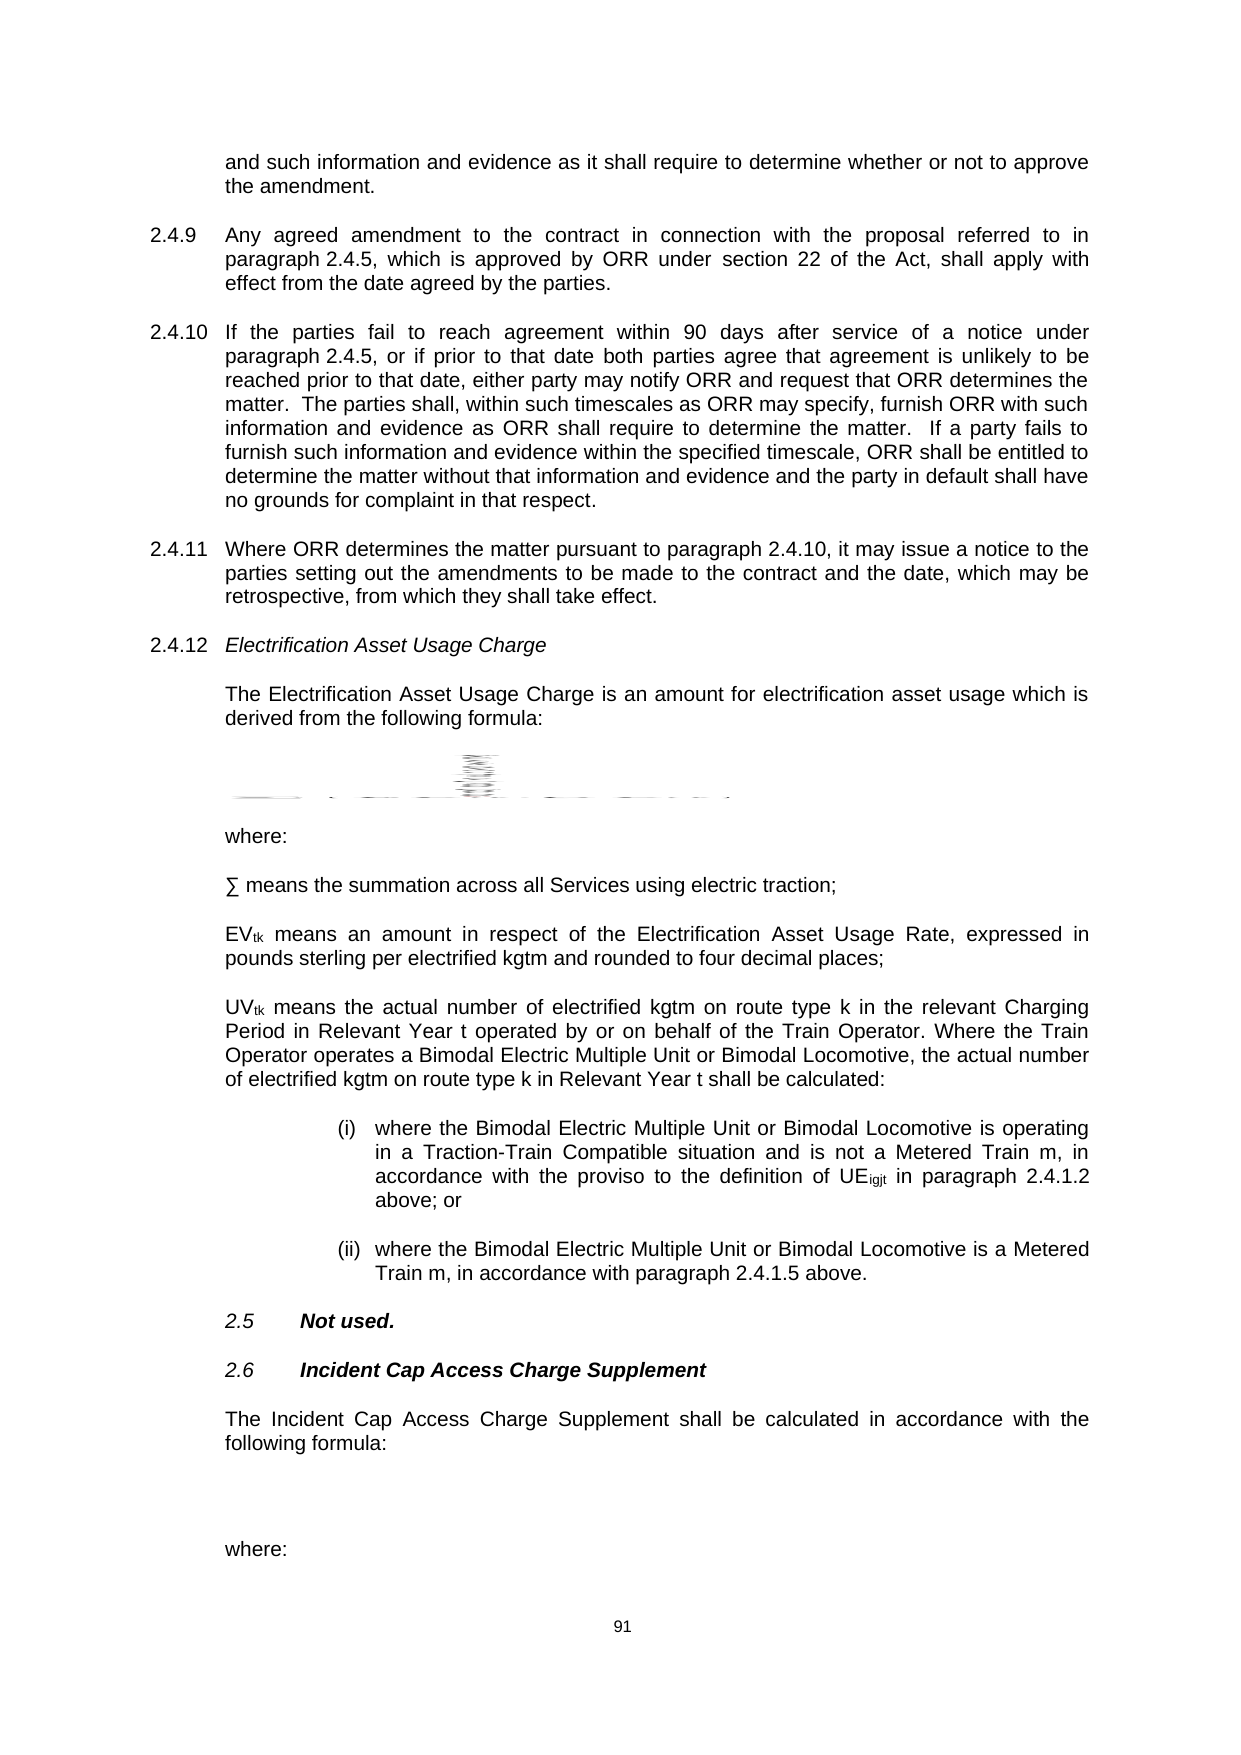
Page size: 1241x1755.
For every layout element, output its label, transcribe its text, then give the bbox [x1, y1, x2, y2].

text where: [225, 824, 1090, 848]
text UVtk means the actual number of electrified kgtm on route type k in the relevant Charging Period in Relevant Year t operated by or on behalf of the Train Operator. Where the Train Operator operates a Bimodal Electric Multiple Unit or Bimodal Locomotive, the actual number of electrified kgtm on route type k in Relevant Year t shall be calculated: [225, 995, 1090, 1091]
list where the Bimodal Electric Multiple Unit or Bimodal Locomotive is operating in a Traction-Train Compatible situation and is not a Metered Train m, in accordance with the proviso to the definition of UEigjt in paragraph 2.4.1.2 above; or [337, 1116, 1090, 1211]
text where: [225, 1537, 1090, 1561]
list Electrification Asset Usage Charge [150, 633, 1090, 657]
list Incident Cap Access Charge Supplement [225, 1358, 1090, 1382]
list Where ORR determines the matter pursuant to paragraph 2.4.10, it may issue a notice to the parties setting out the amendments to be made to the contract and the date, which may be retrospective, from which they shall take effect. [150, 536, 1090, 608]
text EVtk means an amount in respect of the Electrification Asset Usage Rate, expressed in pounds sterling per electrified kgtm and rounded to four decimal places; [225, 922, 1090, 970]
text The Electrification Asset Usage Charge is an amount for electrification asset usage which is derived from the following formula: [225, 682, 1090, 730]
list Any agreed amendment to the contract in connection with the proposal referred to in paragraph 2.4.5, which is approved by ORR under section 22 of the Act, shall apply with effect from the date agreed by the parties. [150, 223, 1090, 295]
list Not used. [225, 1309, 1090, 1333]
list where the Bimodal Electric Multiple Unit or Bimodal Locomotive is a Metered Train m, in accordance with paragraph 2.4.1.5 above. [337, 1236, 1090, 1284]
text ∑ means the summation across all Services using electric traction; [225, 873, 1090, 897]
text The Incident Cap Access Charge Supplement shall be calculated in accordance with the following formula: [225, 1407, 1090, 1455]
list If the parties fail to reach agreement within 90 days after service of a notice under paragraph 2.4.5, or if prior to that date both parties agree that agreement is unlikely to be reached prior to that date, either party may notify ORR and request that ORR determines the matter. The parties shall, within such timescales as ORR may specify, furnish ORR with such information and evidence as ORR shall require to determine the matter. If a party fails to furnish such information and evidence within the specified timescale, ORR shall be entitled to determine the matter without that information and evidence and the party in default shall have no grounds for complaint in that respect. [150, 320, 1090, 511]
list and such information and evidence as it shall require to determine whether or not to approve the amendment. [150, 150, 1090, 198]
